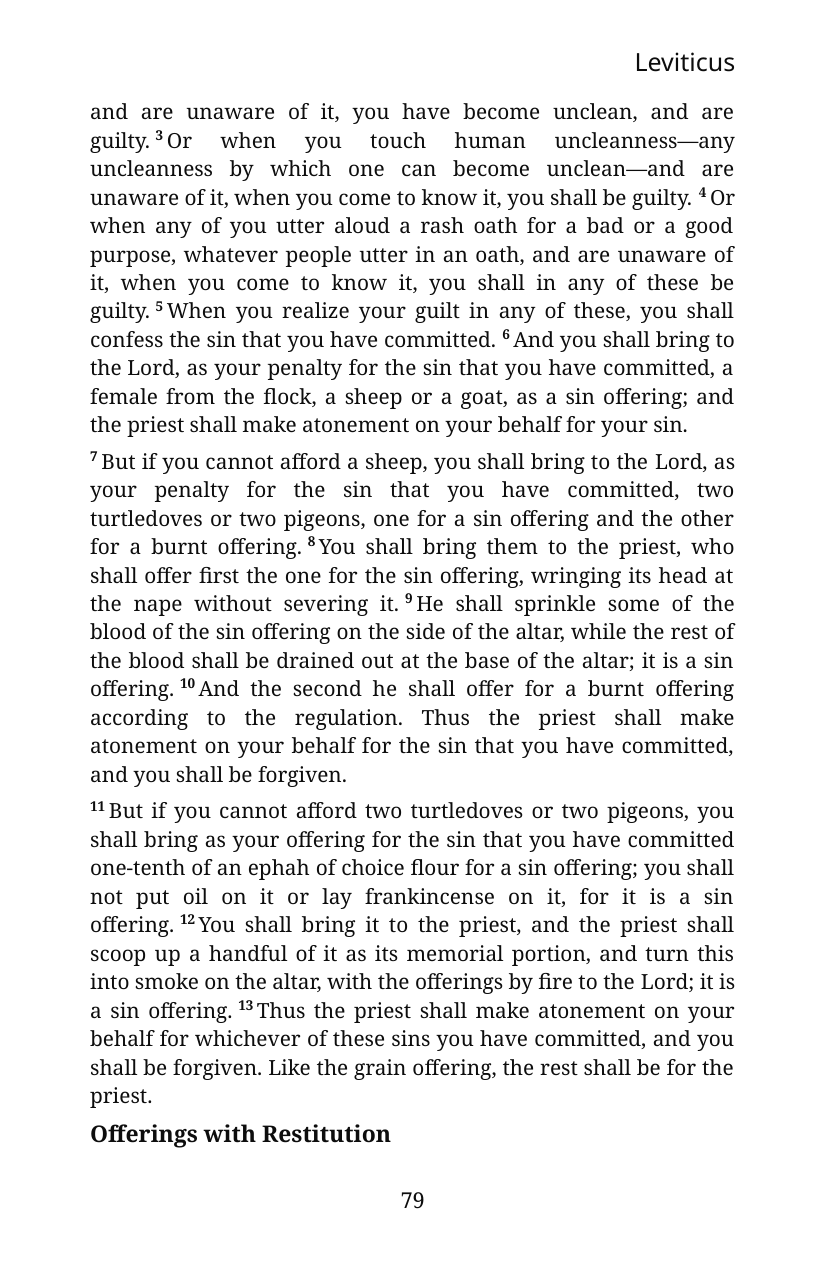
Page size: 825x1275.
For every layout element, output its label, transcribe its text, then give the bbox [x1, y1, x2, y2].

text 7 But if you cannot afford a sheep, you shall bring to the Lord, as your penalty for the sin that you have committed, two turtledoves or two pigeons, one for a sin offering and the other for a burnt offering. 8 You shall bring them to the priest, who shall offer first the one for the sin offering, wringing its head at the nape without severing it. 9 He shall sprinkle some of the blood of the sin offering on the side of the altar, while the rest of the blood shall be drained out at the base of the altar; it is a sin offering. 10 And the second he shall offer for a burnt offering according to the regulation. Thus the priest shall make atonement on your behalf for the sin that you have committed, and you shall be forgiven. [90, 447, 735, 788]
text and are unaware of it, you have become unclean, and are guilty. 3 Or when you touch human uncleanness—any uncleanness by which one can become unclean—and are unaware of it, when you come to know it, you shall be guilty. 4 Or when any of you utter aloud a rash oath for a bad or a good purpose, whatever people utter in an oath, and are unaware of it, when you come to know it, you shall in any of these be guilty. 5 When you realize your guilt in any of these, you shall confess the sin that you have committed. 6 And you shall bring to the Lord, as your penalty for the sin that you have committed, a female from the flock, a sheep or a goat, as a sin offering; and the priest shall make atonement on your behalf for your sin. [90, 97, 735, 439]
text 11 But if you cannot afford two turtledoves or two pigeons, you shall bring as your offering for the sin that you have committed one-tenth of an ephah of choice flour for a sin offering; you shall not put oil on it or lay frankincense on it, for it is a sin offering. 12 You shall bring it to the priest, and the priest shall scoop up a handful of it as its memorial portion, and turn this into smoke on the altar, with the offerings by fire to the Lord; it is a sin offering. 13 Thus the priest shall make atonement on your behalf for whichever of these sins you have committed, and you shall be forgiven. Like the grain offering, the rest shall be for the priest. [90, 797, 735, 1109]
text Offerings with Restitution [90, 1118, 735, 1149]
